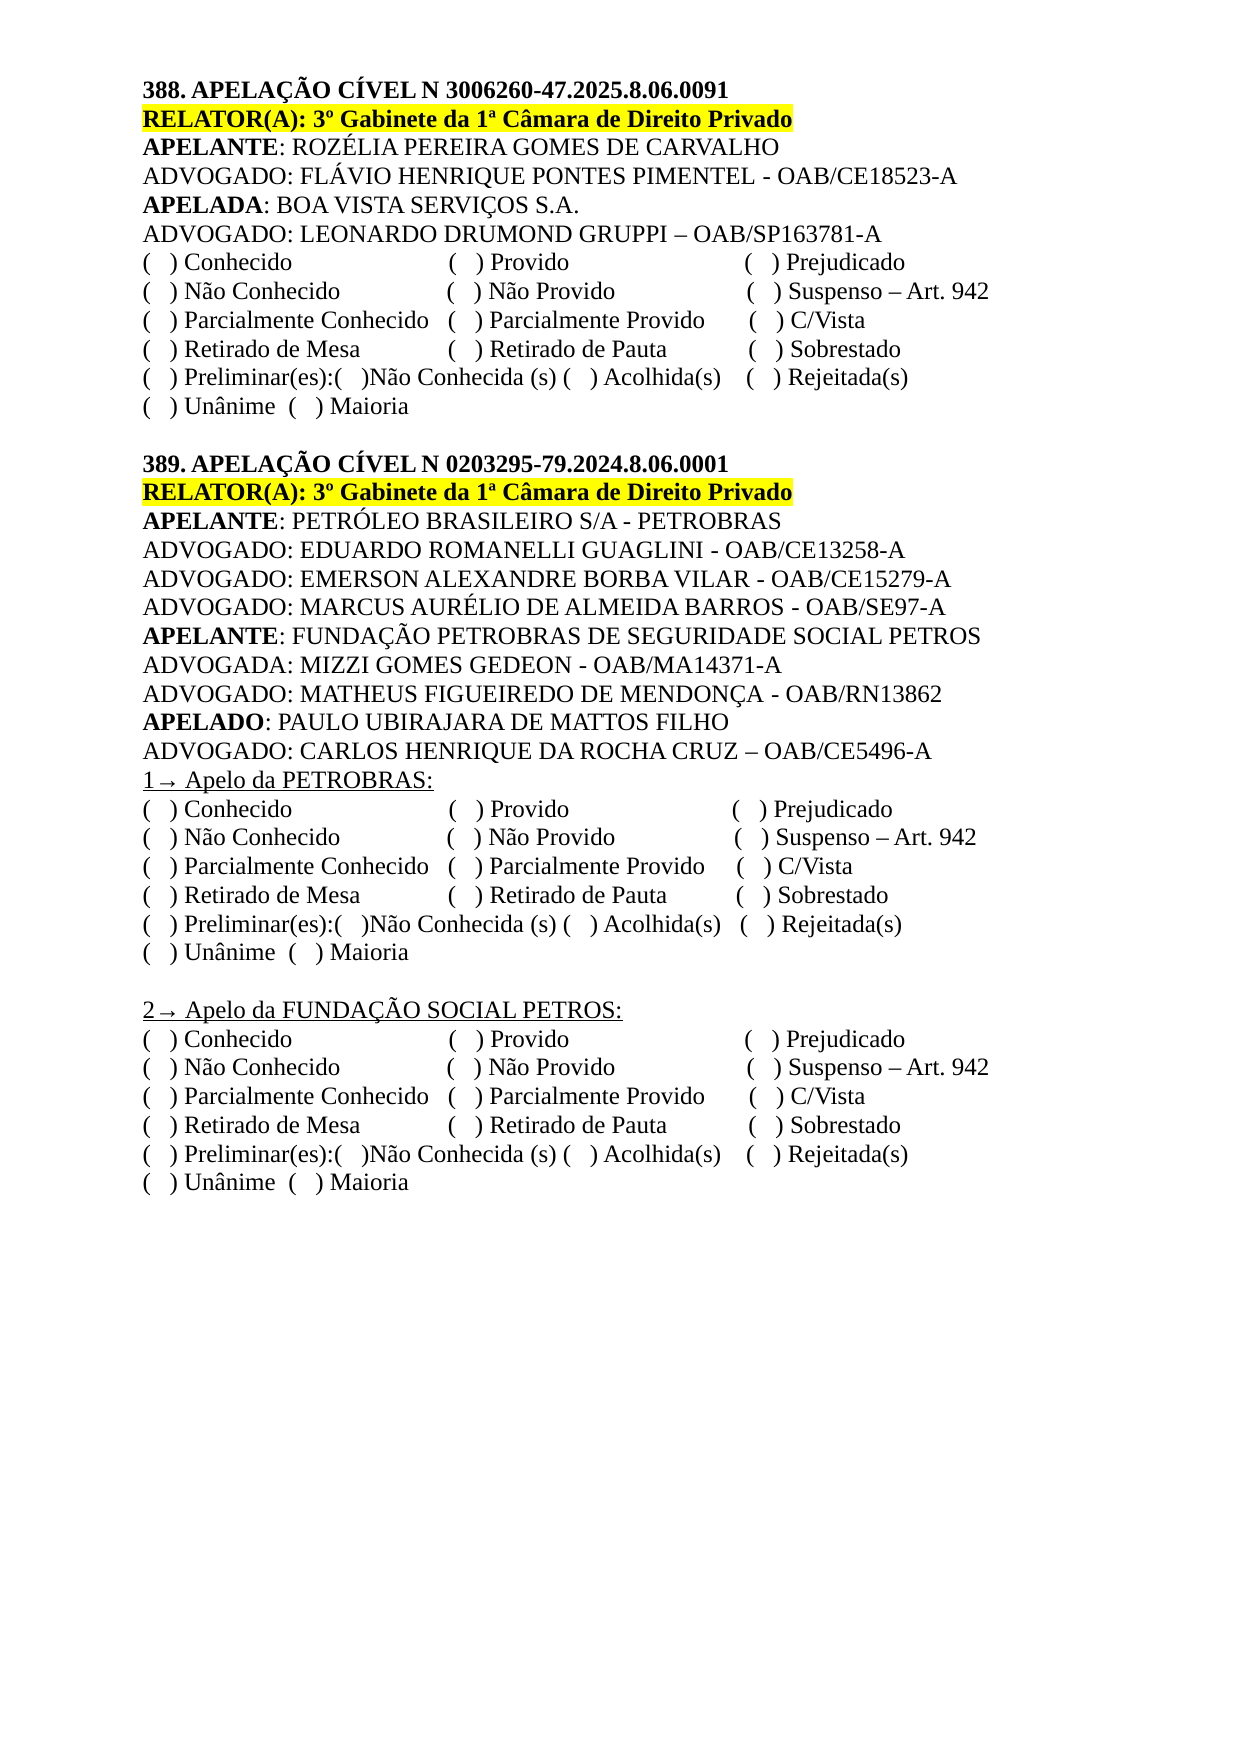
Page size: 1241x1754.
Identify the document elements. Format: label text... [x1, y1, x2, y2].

text ( ) Unânime ( ) Maioria [142, 937, 1158, 966]
text ( ) Preliminar(es):( )Não Conhecida (s) ( ) Acolhida(s) ( ) Rejeitada(s) [142, 1139, 1158, 1167]
text ( ) Parcialmente Conhecido ( ) Parcialmente Provido ( ) C/Vista [142, 1081, 1158, 1110]
text 388. APELAÇÃO CÍVEL N 3006260-47.2025.8.06.0091 RELATOR(A): 3º Gabinete da 1ª Câmara de Direito Privado APELANTE: ROZÉLIA PEREIRA GOMES DE CARVALHO ADVOGADO: FLÁVIO HENRIQUE PONTES PIMENTEL - OAB/CE18523-A APELADA: BOA VISTA SERVIÇOS S.A. ADVOGADO: LEONARDO DRUMOND GRUPPI – OAB/SP163781-A [142, 75, 1141, 247]
text ( ) Retirado de Mesa ( ) Retirado de Pauta ( ) Sobrestado [142, 334, 1158, 362]
text ( ) Parcialmente Conhecido ( ) Parcialmente Provido ( ) C/Vista [142, 305, 1158, 334]
text ( ) Conhecido ( ) Provido ( ) Prejudicado [142, 247, 1141, 276]
text ( ) Retirado de Mesa ( ) Retirado de Pauta ( ) Sobrestado [142, 1110, 1158, 1139]
text ( ) Conhecido ( ) Provido ( ) Prejudicado [142, 794, 1141, 822]
text ( ) Parcialmente Conhecido ( ) Parcialmente Provido ( ) C/Vista [142, 851, 1158, 880]
text ( ) Preliminar(es):( )Não Conhecida (s) ( ) Acolhida(s) ( ) Rejeitada(s) [142, 909, 1158, 937]
text ( ) Unânime ( ) Maioria 389. APELAÇÃO CÍVEL N 0203295-79.2024.8.06.0001 RELATOR(A): 3º Gabinete da 1ª Câmara de Direito Privado APELANTE: PETRÓLEO BRASILEIRO S/A - PETROBRAS ADVOGADO: EDUARDO ROMANELLI GUAGLINI - OAB/CE13258-A ADVOGADO: EMERSON ALEXANDRE BORBA VILAR - OAB/CE15279-A ADVOGADO: MARCUS AURÉLIO DE ALMEIDA BARROS - OAB/SE97-A APELANTE: FUNDAÇÃO PETROBRAS DE SEGURIDADE SOCIAL PETROS ADVOGADA: MIZZI GOMES GEDEON - OAB/MA14371-A ADVOGADO: MATHEUS FIGUEIREDO DE MENDONÇA - OAB/RN13862 APELADO: PAULO UBIRAJARA DE MATTOS FILHO ADVOGADO: CARLOS HENRIQUE DA ROCHA CRUZ – OAB/CE5496-A [142, 391, 1141, 765]
text ( ) Conhecido ( ) Provido ( ) Prejudicado [142, 1024, 1141, 1052]
text ( ) Não Conhecido ( ) Não Provido ( ) Suspenso – Art. 942 [142, 1052, 1158, 1081]
text ( ) Preliminar(es):( )Não Conhecida (s) ( ) Acolhida(s) ( ) Rejeitada(s) [142, 362, 1158, 391]
text ( ) Retirado de Mesa ( ) Retirado de Pauta ( ) Sobrestado [142, 880, 1158, 909]
text ( ) Não Conhecido ( ) Não Provido ( ) Suspenso – Art. 942 [142, 276, 1158, 305]
text ( ) Unânime ( ) Maioria [142, 1167, 1141, 1254]
text ( ) Não Conhecido ( ) Não Provido ( ) Suspenso – Art. 942 [142, 822, 1158, 851]
text 2→ Apelo da FUNDAÇÃO SOCIAL PETROS: [142, 995, 1141, 1024]
text 1→ Apelo da PETROBRAS: [142, 765, 1141, 794]
